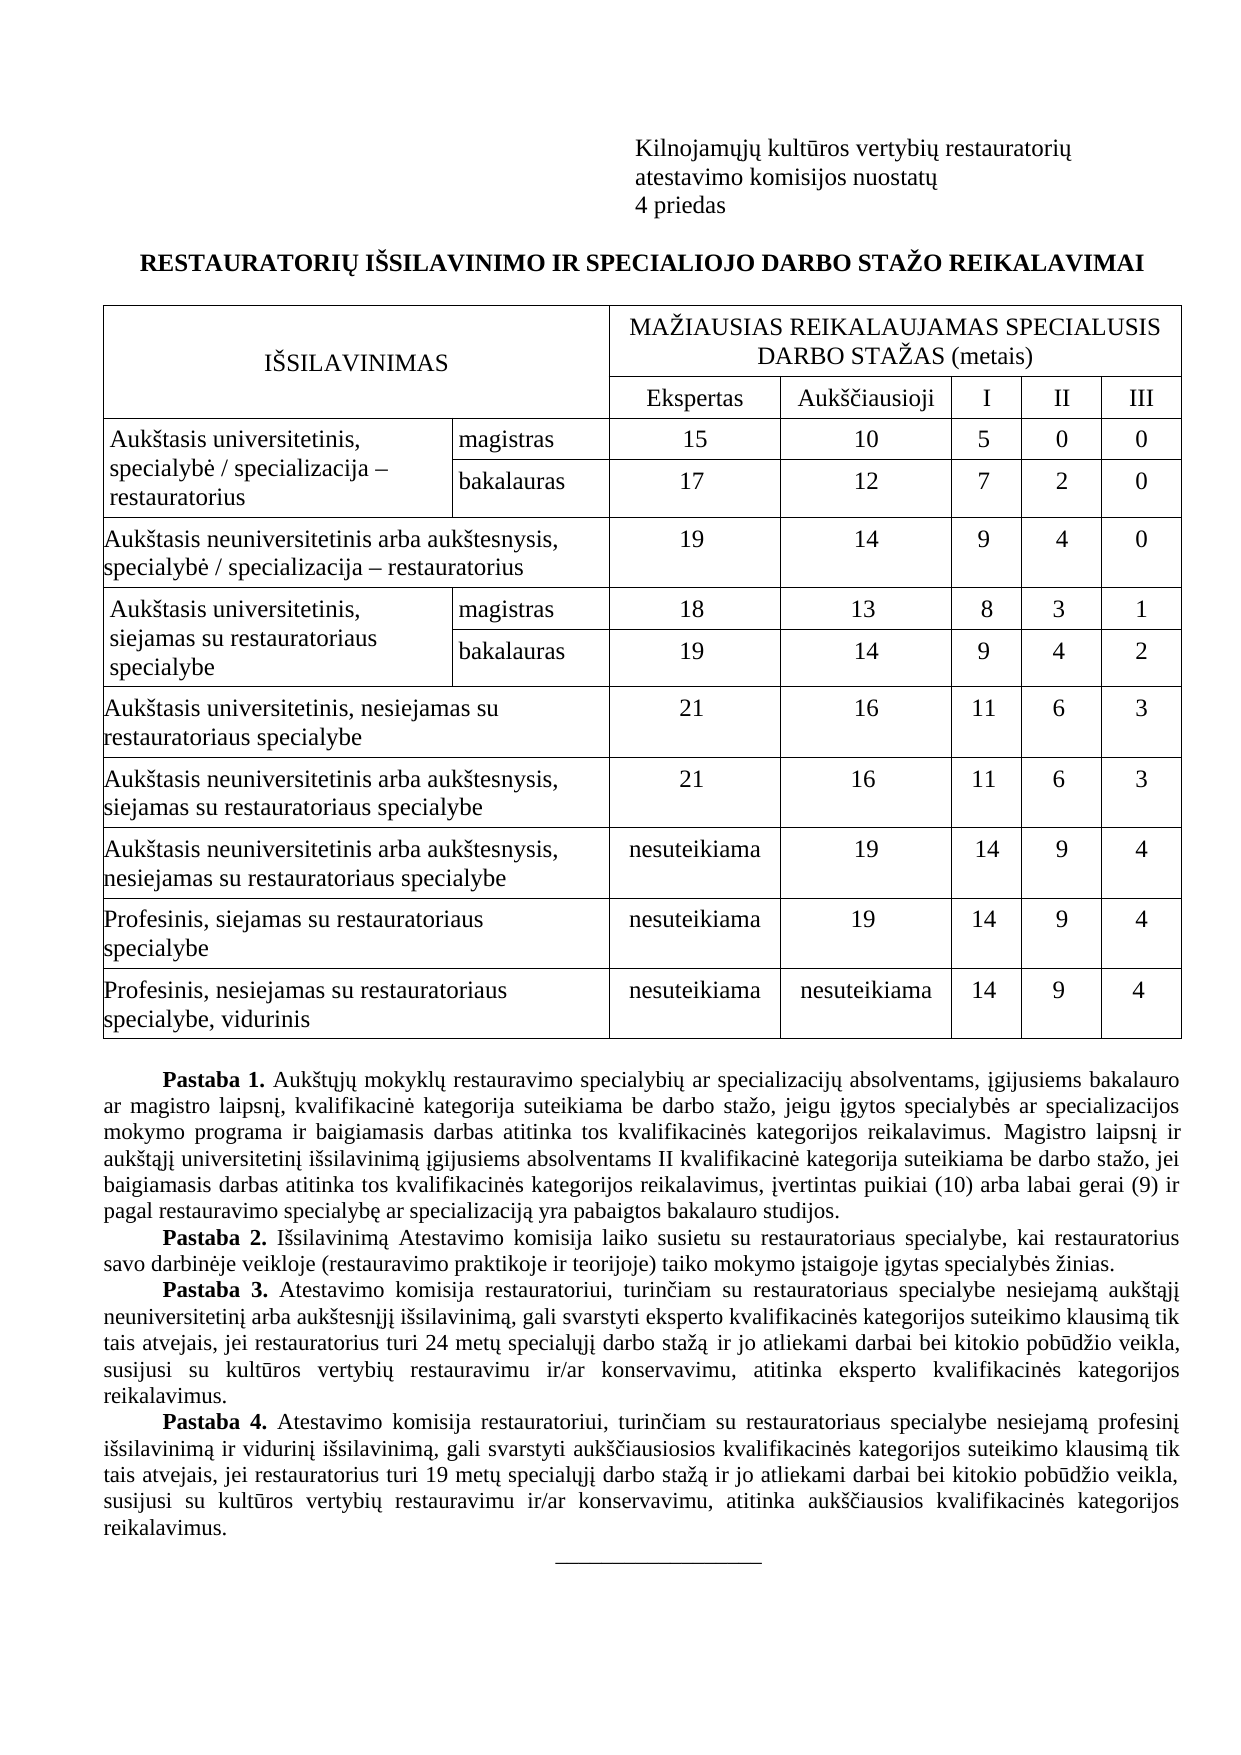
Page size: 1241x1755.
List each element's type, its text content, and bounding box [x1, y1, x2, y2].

table_cell 19 [781, 828, 951, 897]
table_cell 0 [1102, 460, 1181, 517]
text 4 priedas [635, 190, 1181, 219]
table_cell 14 [781, 518, 951, 587]
table_cell Aukštasis universitetinis, specialybė / specializacija – restauratorius [104, 419, 452, 517]
text atestavimo komisijos nuostatų [635, 162, 1181, 190]
table_cell 16 [781, 758, 951, 827]
table_cell Aukščiausioji [781, 377, 951, 417]
table_cell 13 [781, 588, 951, 629]
table_cell 9 [1022, 828, 1101, 897]
table_cell 21 [610, 687, 780, 757]
table_cell nesuteikiama [610, 899, 780, 968]
text Pastaba 1. Aukštųjų mokyklų restauravimo specialybių ar specializacijų absolventams, įgijusiems bakalauro ar magistro laipsnį, kvalifikacinė kategorija suteikiama be darbo stažo, jeigu įgytos specialybės ar specializacijos mokymo programa ir baigiamasis darbas atitinka tos kvalifikacinės kategorijos reikalavimus. Magistro laipsnį ir aukštąjį universitetinį išsilavinimą įgijusiems absolventams II kvalifikacinė kategorija suteikiama be darbo stažo, jei baigiamasis darbas atitinka tos kvalifikacinės kategorijos reikalavimus, įvertintas puikiai (10) arba labai gerai (9) ir pagal restauravimo specialybę ar specializaciją yra pabaigtos bakalauro studijos. [103, 1066, 1181, 1224]
table_cell III [1102, 377, 1181, 417]
table_header IŠSILAVINIMAS [104, 306, 609, 417]
table_cell nesuteikiama [610, 969, 780, 1038]
table_cell magistras [453, 419, 609, 459]
table_cell 14 [952, 899, 1021, 968]
table_cell II [1022, 377, 1101, 417]
table_cell 11 [952, 758, 1021, 827]
table_cell 19 [781, 899, 951, 968]
table_cell Aukštasis neuniversitetinis arba aukštesnysis, siejamas su restauratoriaus specialybe [104, 758, 595, 827]
text Pastaba 2. Išsilavinimą Atestavimo komisija laiko susietu su restauratoriaus specialybe, kai restauratorius savo darbinėje veikloje (restauravimo praktikoje ir teorijoje) taiko mokymo įstaigoje įgytas specialybės žinias. [103, 1224, 1181, 1277]
table_cell bakalauras [453, 460, 609, 517]
table_cell 0 [1102, 518, 1181, 587]
table_cell [595, 687, 609, 757]
table_cell 3 [1102, 758, 1181, 827]
table_cell Aukštasis neuniversitetinis arba aukštesnysis, specialybė / specializacija – restauratorius [104, 518, 595, 587]
table_cell 9 [952, 630, 1021, 686]
table_cell nesuteikiama [781, 969, 951, 1038]
table_cell 0 [1022, 419, 1101, 459]
table_cell 16 [781, 687, 951, 757]
table_cell [595, 899, 609, 968]
table_cell 4 [1102, 969, 1181, 1038]
table_cell 15 [610, 419, 780, 459]
table_cell 14 [952, 828, 1021, 897]
table_cell [595, 969, 609, 1038]
table_cell Aukštasis neuniversitetinis arba aukštesnysis, nesiejamas su restauratoriaus specialybe [104, 828, 595, 897]
table_cell 4 [1102, 828, 1181, 897]
table_cell 8 [952, 588, 1021, 629]
table_cell 9 [952, 518, 1021, 587]
text __________________ [103, 1540, 1181, 1566]
table_cell 14 [781, 630, 951, 686]
table_cell 6 [1022, 687, 1101, 757]
table_cell 19 [610, 518, 780, 587]
table_cell 4 [1102, 899, 1181, 968]
table_cell 11 [952, 687, 1021, 757]
table_cell 1 [1102, 588, 1181, 629]
text Kilnojamųjų kultūros vertybių restauratorių [635, 133, 1181, 162]
text RESTAURATORIŲ IŠSILAVINIMO IR SPECIALIOJO DARBO STAŽO REIKALAVIMAI [103, 248, 1181, 277]
table_cell [595, 828, 609, 897]
table_cell 3 [1102, 687, 1181, 757]
table_cell 9 [1022, 969, 1101, 1038]
table_cell Profesinis, nesiejamas su restauratoriaus specialybe, vidurinis [104, 969, 595, 1038]
table_cell 9 [1022, 899, 1101, 968]
table_cell 14 [952, 969, 1021, 1038]
table_cell 4 [1022, 518, 1101, 587]
table_cell 7 [952, 460, 1021, 517]
table_cell Profesinis, siejamas su restauratoriaus specialybe [104, 899, 595, 968]
table_cell 5 [952, 419, 1021, 459]
table_cell Aukštasis universitetinis, nesiejamas su restauratoriaus specialybe [104, 687, 595, 757]
table_cell 2 [1102, 630, 1181, 686]
table_cell [595, 518, 609, 587]
table_cell Ekspertas [610, 377, 780, 417]
table_cell 18 [610, 588, 780, 629]
table_cell 3 [1022, 588, 1101, 629]
table_cell magistras [453, 588, 609, 629]
table_cell 0 [1102, 419, 1181, 459]
table_cell bakalauras [453, 630, 609, 686]
table_cell 10 [781, 419, 951, 459]
table_cell I [952, 377, 1021, 417]
text Pastaba 3. Atestavimo komisija restauratoriui, turinčiam su restauratoriaus specialybe nesiejamą aukštąjį neuniversitetinį arba aukštesnįjį išsilavinimą, gali svarstyti eksperto kvalifikacinės kategorijos suteikimo klausimą tik tais atvejais, jei restauratorius turi 24 metų specialųjį darbo stažą ir jo atliekami darbai bei kitokio pobūdžio veikla, susijusi su kultūros vertybių restauravimu ir/ar konservavimu, atitinka eksperto kvalifikacinės kategorijos reikalavimus. [103, 1277, 1181, 1408]
table_cell [595, 758, 609, 827]
table_cell 6 [1022, 758, 1101, 827]
table_cell Aukštasis universitetinis, siejamas su restauratoriaus specialybe [104, 588, 452, 686]
text Pastaba 4. Atestavimo komisija restauratoriui, turinčiam su restauratoriaus specialybe nesiejamą profesinį išsilavinimą ir vidurinį išsilavinimą, gali svarstyti aukščiausiosios kvalifikacinės kategorijos suteikimo klausimą tik tais atvejais, jei restauratorius turi 19 metų specialųjį darbo stažą ir jo atliekami darbai bei kitokio pobūdžio veikla, susijusi su kultūros vertybių restauravimu ir/ar konservavimu, atitinka aukščiausios kvalifikacinės kategorijos reikalavimus. [103, 1408, 1181, 1540]
table_cell nesuteikiama [610, 828, 780, 897]
table_cell 4 [1022, 630, 1101, 686]
table_cell 2 [1022, 460, 1101, 517]
table_cell 12 [781, 460, 951, 517]
table_cell 17 [610, 460, 780, 517]
table_header MAŽIAUSIAS REIKALAUJAMAS SPECIALUSIS DARBO STAŽAS (metais) [610, 306, 1181, 376]
table_cell 19 [610, 630, 780, 686]
table_cell 21 [610, 758, 780, 827]
